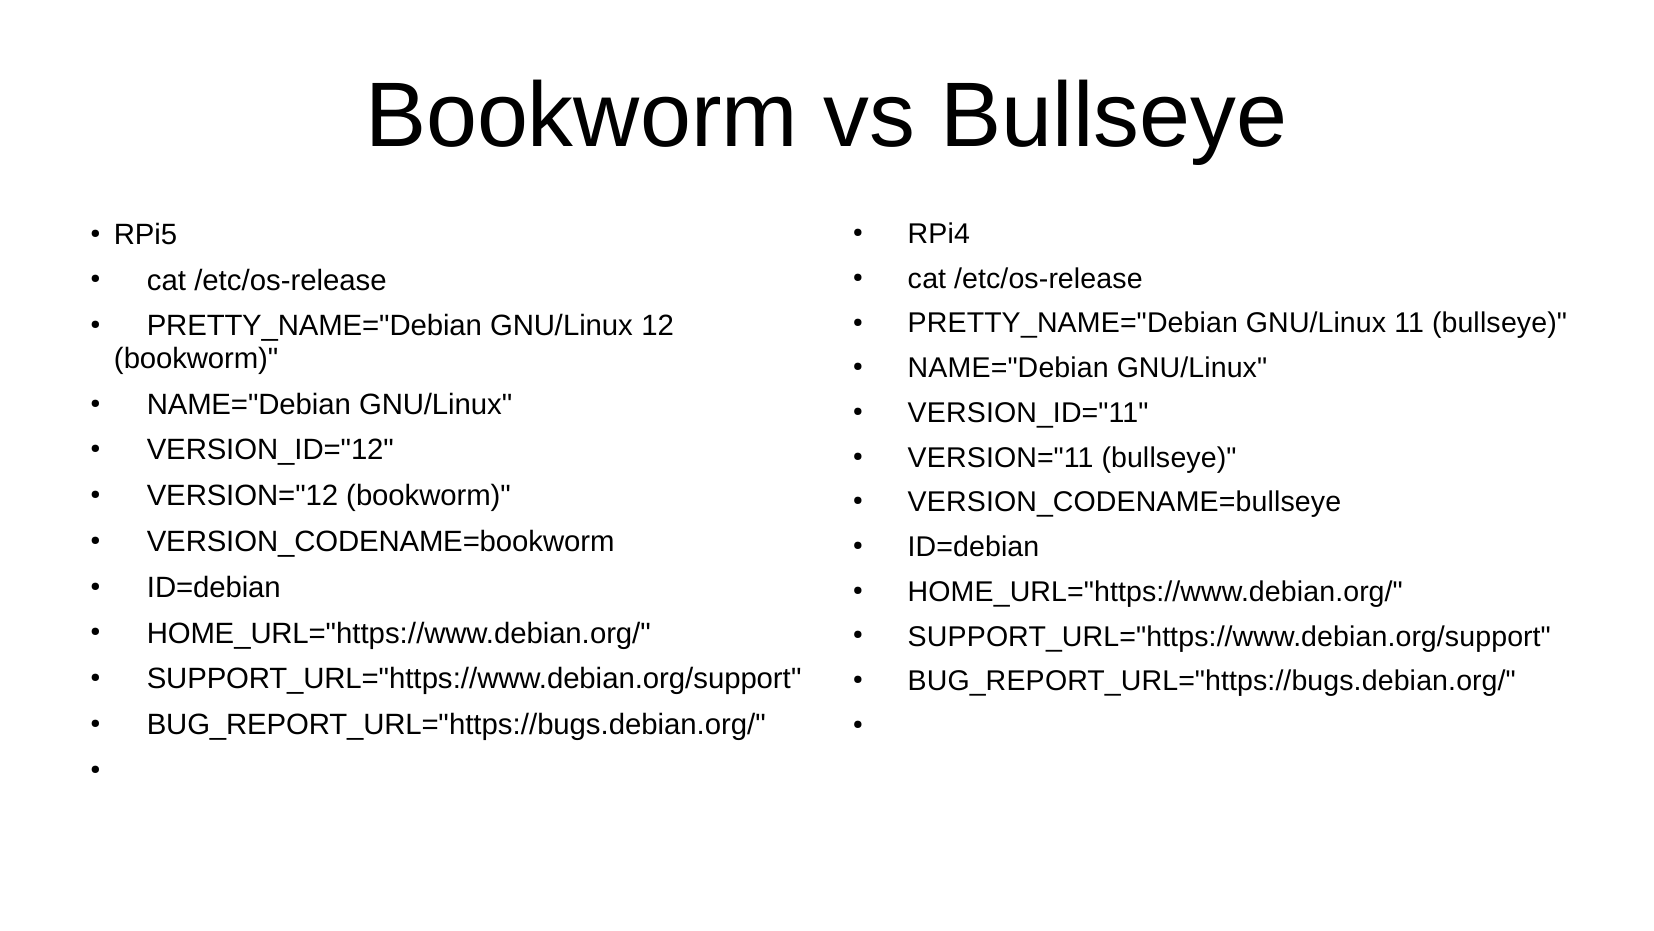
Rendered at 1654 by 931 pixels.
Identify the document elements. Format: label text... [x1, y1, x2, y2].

list RPi5 cat /etc/os-release PRETTY_NAME="Debian GNU/Linux 12 (bookworm)" NAME="Debian GNU/Linux" VERSION_ID="12" VERSION="12 (bookworm)" VERSION_CODENAME=bookworm ID=debian HOME_URL="https://www.debian.org/" SUPPORT_URL="https://www.debian.org/support" BUG_REPORT_URL="https://bugs.debian.org/" [82, 217, 809, 758]
list RPi4 cat /etc/os-release PRETTY_NAME="Debian GNU/Linux 11 (bullseye)" NAME="Debian GNU/Linux" VERSION_ID="11" VERSION="11 (bullseye)" VERSION_CODENAME=bullseye ID=debian HOME_URL="https://www.debian.org/" SUPPORT_URL="https://www.debian.org/support" BUG_REPORT_URL="https://bugs.debian.org/" [845, 217, 1572, 758]
title Bookworm vs Bullseye [82, 37, 1571, 193]
